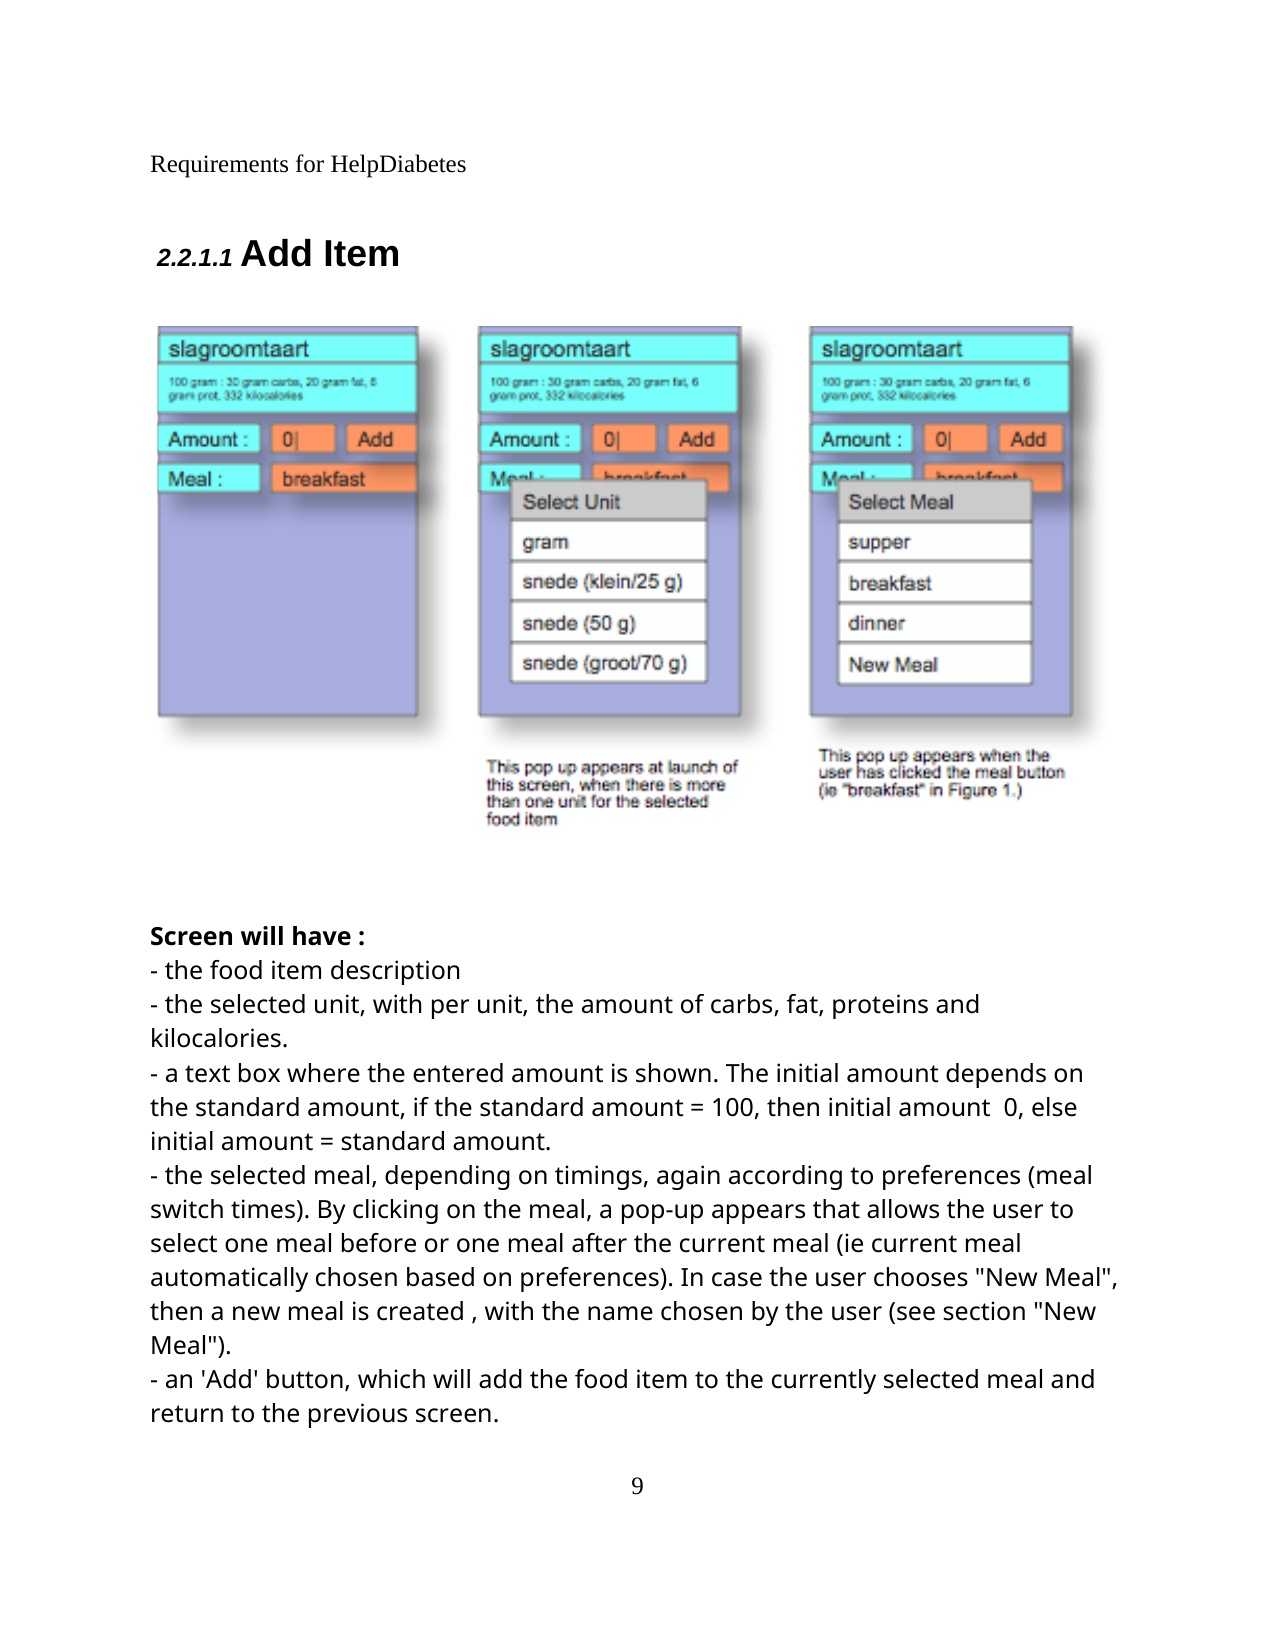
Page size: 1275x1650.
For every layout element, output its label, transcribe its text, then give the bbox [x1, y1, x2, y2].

text - the selected unit, with per unit, the amount of carbs, fat, proteins and kilocalories. [150, 987, 1125, 1055]
subtitle Add Item [150, 232, 1125, 274]
text - the selected meal, depending on timings, again according to preferences (meal switch times). By clicking on the meal, a pop-up appears that allows the user to select one meal before or one meal after the current meal (ie current meal automatically chosen based on preferences). In case the user chooses "New Meal", then a new meal is created , with the name chosen by the user (see section "New Meal"). [150, 1157, 1125, 1362]
text - the food item description [150, 953, 1125, 987]
text Screen will have : [150, 919, 1125, 953]
text - an 'Add' button, which will add the food item to the currently selected meal and return to the previous screen. [150, 1362, 1125, 1430]
picture [157, 326, 1118, 879]
text - a text box where the entered amount is shown. The initial amount depends on the standard amount, if the standard amount = 100, then initial amount 0, else initial amount = standard amount. [150, 1055, 1125, 1157]
